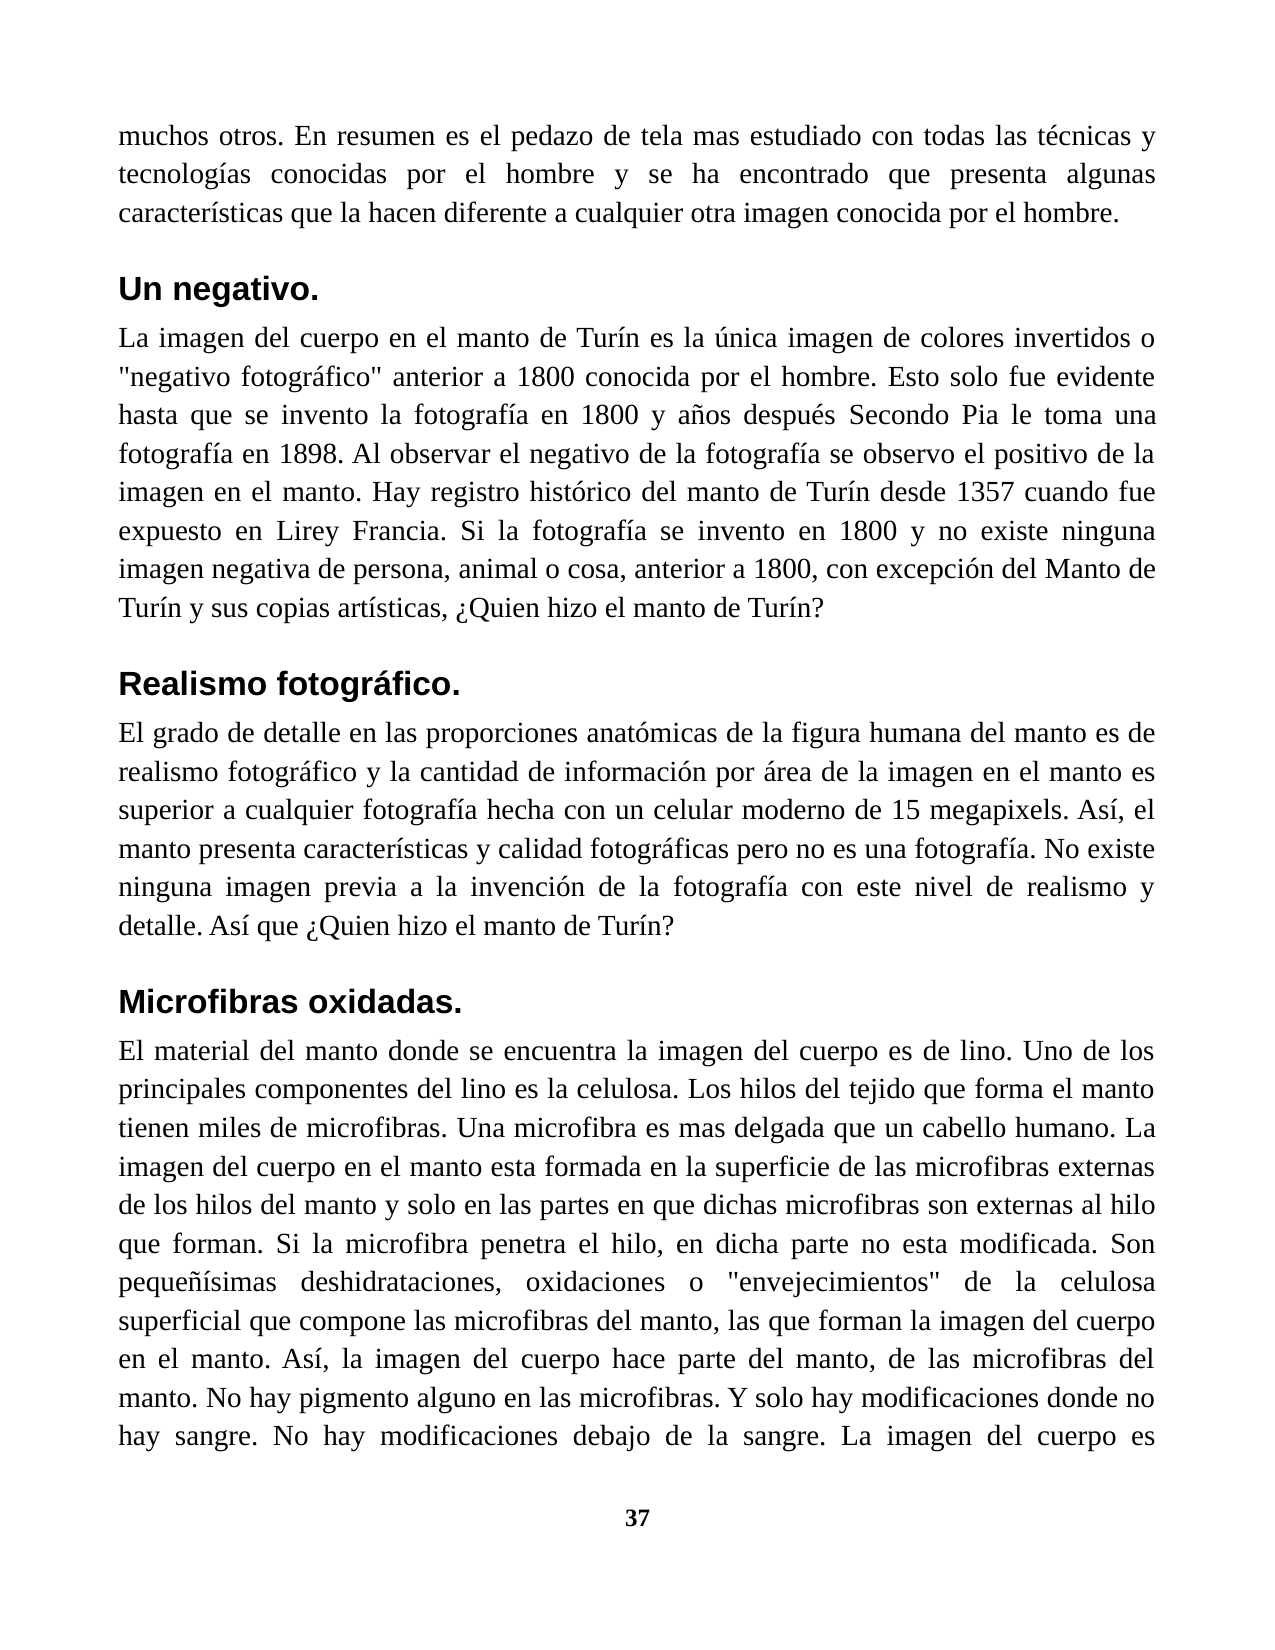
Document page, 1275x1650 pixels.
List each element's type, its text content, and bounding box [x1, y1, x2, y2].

subtitle Un negativo. [118, 269, 1157, 308]
text muchos otros. En resumen es el pedazo de tela mas estudiado con todas las técnicas y tecnologías conocidas por el hombre y se ha encontrado que presenta algunas características que la hacen diferente a cualquier otra imagen conocida por el hombre. [118, 118, 1157, 229]
text La imagen del cuerpo en el manto de Turín es la única imagen de colores invertidos o "negativo fotográfico" anterior a 1800 conocida por el hombre. Esto solo fue evidente hasta que se invento la fotografía en 1800 y años después Secondo Pia le toma una fotografía en 1898. Al observar el negativo de la fotografía se observo el positivo de la imagen en el manto. Hay registro histórico del manto de Turín desde 1357 cuando fue expuesto en Lirey Francia. Si la fotografía se invento en 1800 y no existe ninguna imagen negativa de persona, animal o cosa, anterior a 1800, con excepción del Manto de Turín y sus copias artísticas, ¿Quien hizo el manto de Turín? [118, 320, 1157, 624]
subtitle Microfibras oxidadas. [118, 982, 1157, 1021]
subtitle Realismo fotográfico. [118, 664, 1157, 703]
text El grado de detalle en las proporciones anatómicas de la figura humana del manto es de realismo fotográfico y la cantidad de información por área de la imagen en el manto es superior a cualquier fotografía hecha con un celular moderno de 15 megapixels. Así, el manto presenta características y calidad fotográficas pero no es una fotografía. No existe ninguna imagen previa a la invención de la fotografía con este nivel de realismo y detalle. Así que ¿Quien hizo el manto de Turín? [118, 715, 1157, 941]
text El material del manto donde se encuentra la imagen del cuerpo es de lino. Uno de los principales componentes del lino es la celulosa. Los hilos del tejido que forma el manto tienen miles de microfibras. Una microfibra es mas delgada que un cabello humano. La imagen del cuerpo en el manto esta formada en la superficie de las microfibras externas de los hilos del manto y solo en las partes en que dichas microfibras son externas al hilo que forman. Si la microfibra penetra el hilo, en dicha parte no esta modificada. Son pequeñísimas deshidrataciones, oxidaciones o "envejecimientos" de la celulosa superficial que compone las microfibras del manto, las que forman la imagen del cuerpo en el manto. Así, la imagen del cuerpo hace parte del manto, de las microfibras del manto. No hay pigmento alguno en las microfibras. Y solo hay modificaciones donde no hay sangre. No hay modificaciones debajo de la sangre. La imagen del cuerpo es [118, 1033, 1157, 1452]
